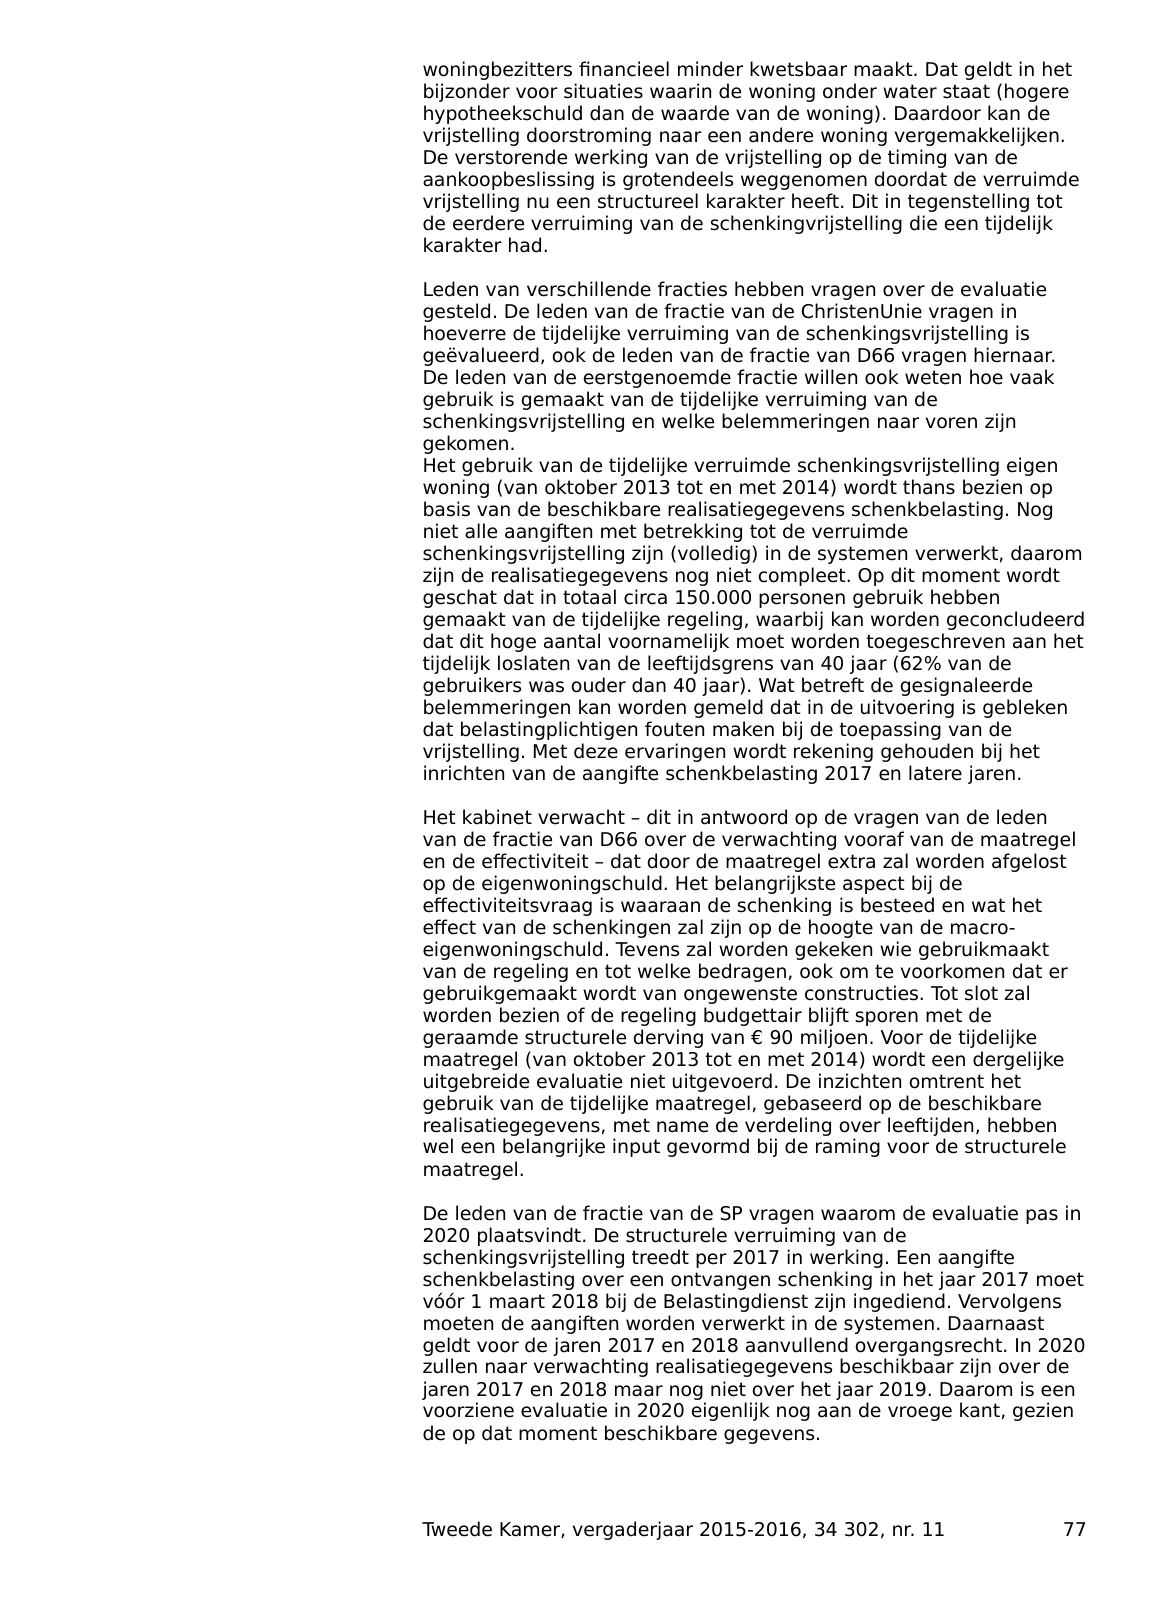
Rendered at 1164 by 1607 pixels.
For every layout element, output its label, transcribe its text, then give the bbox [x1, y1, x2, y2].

text De leden van de fractie van de SP vragen waarom de evaluatie pas in 2020 plaatsvindt. De structurele verruiming van de schenkingsvrijstelling treedt per 2017 in werking. Een aangifte schenkbelasting over een ontvangen schenking in het jaar 2017 moet vóór 1 maart 2018 bij de Belastingdienst zijn ingediend. Vervolgens moeten de aangiften worden verwerkt in de systemen. Daarnaast geldt voor de jaren 2017 en 2018 aanvullend overgangsrecht. In 2020 zullen naar verwachting realisatiegegevens beschikbaar zijn over de jaren 2017 en 2018 maar nog niet over het jaar 2019. Daarom is een voorziene evaluatie in 2020 eigenlijk nog aan de vroege kant, gezien de op dat moment beschikbare gegevens. [422, 1203, 1087, 1444]
text woningbezitters financieel minder kwetsbaar maakt. Dat geldt in het bijzonder voor situaties waarin de woning onder water staat (hogere hypotheekschuld dan de waarde van de woning). Daardoor kan de vrijstelling doorstroming naar een andere woning vergemakkelijken. De verstorende werking van de vrijstelling op de timing van de aankoopbeslissing is grotendeels weggenomen doordat de verruimde vrijstelling nu een structureel karakter heeft. Dit in tegenstelling tot de eerdere verruiming van de schenkingvrijstelling die een tijdelijk karakter had. [422, 59, 1087, 257]
text Leden van verschillende fracties hebben vragen over de evaluatie gesteld. De leden van de fractie van de ChristenUnie vragen in hoeverre de tijdelijke verruiming van de schenkingsvrijstelling is geëvalueerd, ook de leden van de fractie van D66 vragen hiernaar. De leden van de eerstgenoemde fractie willen ook weten hoe vaak gebruik is gemaakt van de tijdelijke verruiming van de schenkingsvrijstelling en welke belemmeringen naar voren zijn gekomen. [422, 279, 1087, 455]
text Het kabinet verwacht – dit in antwoord op de vragen van de leden van de fractie van D66 over de verwachting vooraf van de maatregel en de effectiviteit – dat door de maatregel extra zal worden afgelost op de eigenwoningschuld. Het belangrijkste aspect bij de effectiviteitsvraag is waaraan de schenking is besteed en wat het effect van de schenkingen zal zijn op de hoogte van de macro-eigenwoningschuld. Tevens zal worden gekeken wie gebruikmaakt van de regeling en tot welke bedragen, ook om te voorkomen dat er gebruikgemaakt wordt van ongewenste constructies. Tot slot zal worden bezien of de regeling budgettair blijft sporen met de geraamde structurele derving van € 90 miljoen. Voor de tijdelijke maatregel (van oktober 2013 tot en met 2014) wordt een dergelijke uitgebreide evaluatie niet uitgevoerd. De inzichten omtrent het gebruik van de tijdelijke maatregel, gebaseerd op de beschikbare realisatiegegevens, met name de verdeling over leeftijden, hebben wel een belangrijke input gevormd bij de raming voor de structurele maatregel. [422, 807, 1087, 1180]
text Het gebruik van de tijdelijke verruimde schenkingsvrijstelling eigen woning (van oktober 2013 tot en met 2014) wordt thans bezien op basis van de beschikbare realisatiegegevens schenkbelasting. Nog niet alle aangiften met betrekking tot de verruimde schenkingsvrijstelling zijn (volledig) in de systemen verwerkt, daarom zijn de realisatiegegevens nog niet compleet. Op dit moment wordt geschat dat in totaal circa 150.000 personen gebruik hebben gemaakt van de tijdelijke regeling, waarbij kan worden geconcludeerd dat dit hoge aantal voornamelijk moet worden toegeschreven aan het tijdelijk loslaten van de leeftijdsgrens van 40 jaar (62% van de gebruikers was ouder dan 40 jaar). Wat betreft de gesignaleerde belemmeringen kan worden gemeld dat in de uitvoering is gebleken dat belastingplichtigen fouten maken bij de toepassing van de vrijstelling. Met deze ervaringen wordt rekening gehouden bij het inrichten van de aangifte schenkbelasting 2017 en latere jaren. [422, 455, 1087, 784]
